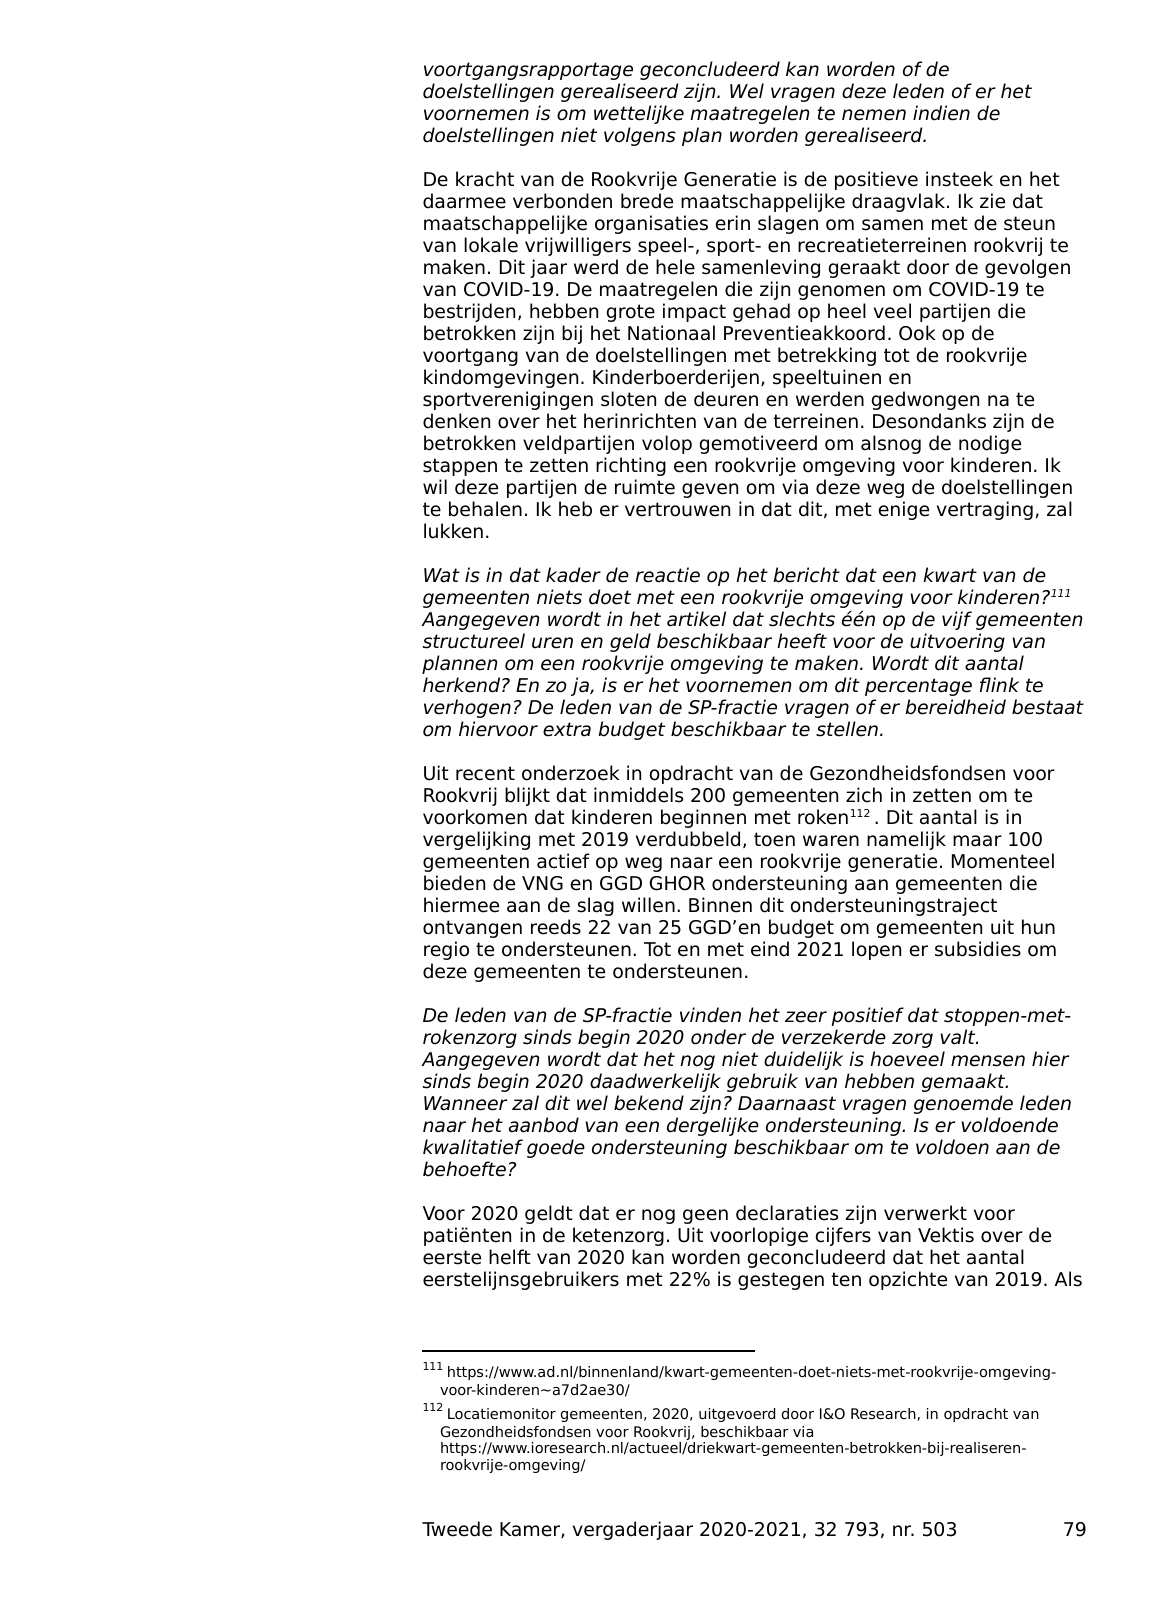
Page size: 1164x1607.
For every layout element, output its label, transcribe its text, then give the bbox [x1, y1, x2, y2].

text De leden van de SP-fractie vinden het zeer positief dat stoppen-met-rokenzorg sinds begin 2020 onder de verzekerde zorg valt. Aangegeven wordt dat het nog niet duidelijk is hoeveel mensen hier sinds begin 2020 daadwerkelijk gebruik van hebben gemaakt. Wanneer zal dit wel bekend zijn? Daarnaast vragen genoemde leden naar het aanbod van een dergelijke ondersteuning. Is er voldoende kwalitatief goede ondersteuning beschikbaar om te voldoen aan de behoefte? [422, 1005, 1087, 1181]
text voortgangsrapportage geconcludeerd kan worden of de doelstellingen gerealiseerd zijn. Wel vragen deze leden of er het voornemen is om wettelijke maatregelen te nemen indien de doelstellingen niet volgens plan worden gerealiseerd. [422, 59, 1087, 147]
text https://www.ad.nl/binnenland/kwart-gemeenten-doet-niets-met-rookvrije-omgeving-voor-kinderen~a7d2ae30/ [422, 1360, 1087, 1399]
text Locatiemonitor gemeenten, 2020, uitgevoerd door I&O Research, in opdracht van Gezondheidsfondsen voor Rookvrij, beschikbaar via https://www.ioresearch.nl/actueel/driekwart-gemeenten-betrokken-bij-realiseren-rookvrije-omgeving/ [422, 1402, 1087, 1474]
text Voor 2020 geldt dat er nog geen declaraties zijn verwerkt voor patiënten in de ketenzorg. Uit voorlopige cijfers van Vektis over de eerste helft van 2020 kan worden geconcludeerd dat het aantal eerstelijnsgebruikers met 22% is gestegen ten opzichte van 2019. Als [422, 1203, 1087, 1291]
text Uit recent onderzoek in opdracht van de Gezondheidsfondsen voor Rookvrij blijkt dat inmiddels 200 gemeenten zich in zetten om te voorkomen dat kinderen beginnen met roken. Dit aantal is in vergelijking met 2019 verdubbeld, toen waren namelijk maar 100 gemeenten actief op weg naar een rookvrije generatie. Momenteel bieden de VNG en GGD GHOR ondersteuning aan gemeenten die hiermee aan de slag willen. Binnen dit ondersteuningstraject ontvangen reeds 22 van 25 GGD’en budget om gemeenten uit hun regio te ondersteunen. Tot en met eind 2021 lopen er subsidies om deze gemeenten te ondersteunen. [422, 763, 1087, 983]
text De kracht van de Rookvrije Generatie is de positieve insteek en het daarmee verbonden brede maatschappelijke draagvlak. Ik zie dat maatschappelijke organisaties erin slagen om samen met de steun van lokale vrijwilligers speel-, sport- en recreatieterreinen rookvrij te maken. Dit jaar werd de hele samenleving geraakt door de gevolgen van COVID-19. De maatregelen die zijn genomen om COVID-19 te bestrijden, hebben grote impact gehad op heel veel partijen die betrokken zijn bij het Nationaal Preventieakkoord. Ook op de voortgang van de doelstellingen met betrekking tot de rookvrije kindomgevingen. Kinderboerderijen, speeltuinen en sportverenigingen sloten de deuren en werden gedwongen na te denken over het herinrichten van de terreinen. Desondanks zijn de betrokken veldpartijen volop gemotiveerd om alsnog de nodige stappen te zetten richting een rookvrije omgeving voor kinderen. Ik wil deze partijen de ruimte geven om via deze weg de doelstellingen te behalen. Ik heb er vertrouwen in dat dit, met enige vertraging, zal lukken. [422, 169, 1087, 543]
text Wat is in dat kader de reactie op het bericht dat een kwart van de gemeenten niets doet met een rookvrije omgeving voor kinderen? Aangegeven wordt in het artikel dat slechts één op de vijf gemeenten structureel uren en geld beschikbaar heeft voor de uitvoering van plannen om een rookvrije omgeving te maken. Wordt dit aantal herkend? En zo ja, is er het voornemen om dit percentage flink te verhogen? De leden van de SP-fractie vragen of er bereidheid bestaat om hiervoor extra budget beschikbaar te stellen. [422, 565, 1087, 741]
